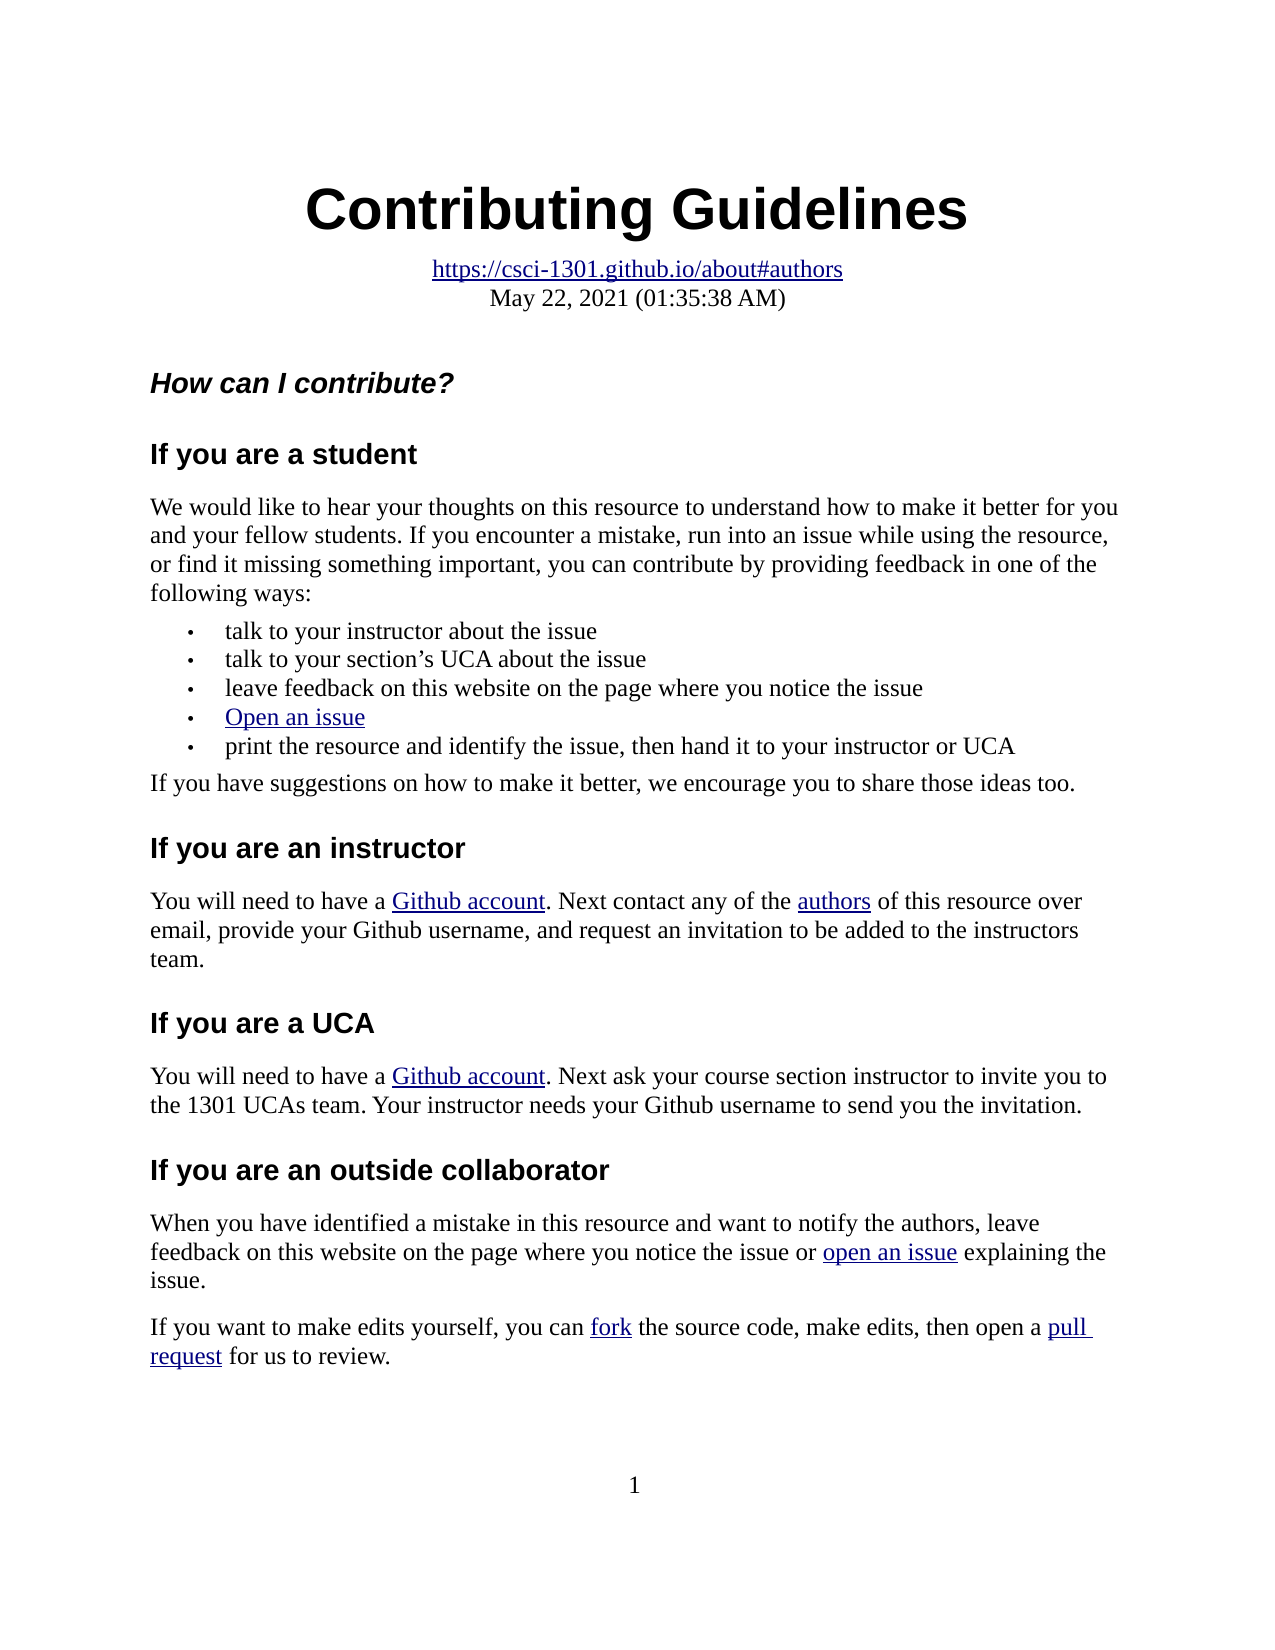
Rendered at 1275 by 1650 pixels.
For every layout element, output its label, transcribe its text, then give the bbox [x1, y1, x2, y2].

title Contributing Guidelines [150, 175, 1125, 242]
subtitle If you are a student [150, 437, 1125, 470]
subtitle If you are an outside collaborator [150, 1153, 1125, 1186]
text You will need to have a Github account. Next ask your course section instructor to invite you to the 1301 UCAs team. Your instructor needs your Github username to send you the invitation. [150, 1061, 1125, 1119]
list leave feedback on this website on the page where you notice the issue [187, 673, 1125, 702]
text May 22, 2021 (01:35:38 AM) [150, 283, 1125, 312]
list Open an issue [187, 702, 1125, 731]
list talk to your instructor about the issue [187, 616, 1125, 644]
text You will need to have a Github account. Next contact any of the authors of this resource over email, provide your Github username, and request an invitation to be added to the instructors team. [150, 886, 1125, 972]
text If you have suggestions on how to make it better, we encourage you to share those ideas too. [150, 768, 1125, 797]
subtitle How can I contribute? [150, 366, 1125, 399]
list talk to your section’s UCA about the issue [187, 644, 1125, 673]
subtitle If you are an instructor [150, 831, 1125, 865]
list print the resource and identify the issue, then hand it to your instructor or UCA [187, 731, 1125, 759]
subtitle If you are a UCA [150, 1006, 1125, 1040]
text https://csci-1301.github.io/about#authors [150, 254, 1125, 283]
text When you have identified a mistake in this resource and want to notify the authors, leave feedback on this website on the page where you notice the issue or open an issue explaining the issue. [150, 1208, 1125, 1294]
text We would like to hear your thoughts on this resource to understand how to make it better for you and your fellow students. If you encounter a mistake, run into an issue while using the resource, or find it missing something important, you can contribute by providing feedback in one of the following ways: [150, 492, 1125, 607]
text If you want to make edits yourself, you can fork the source code, make edits, then open a pull request for us to review. [150, 1312, 1125, 1369]
